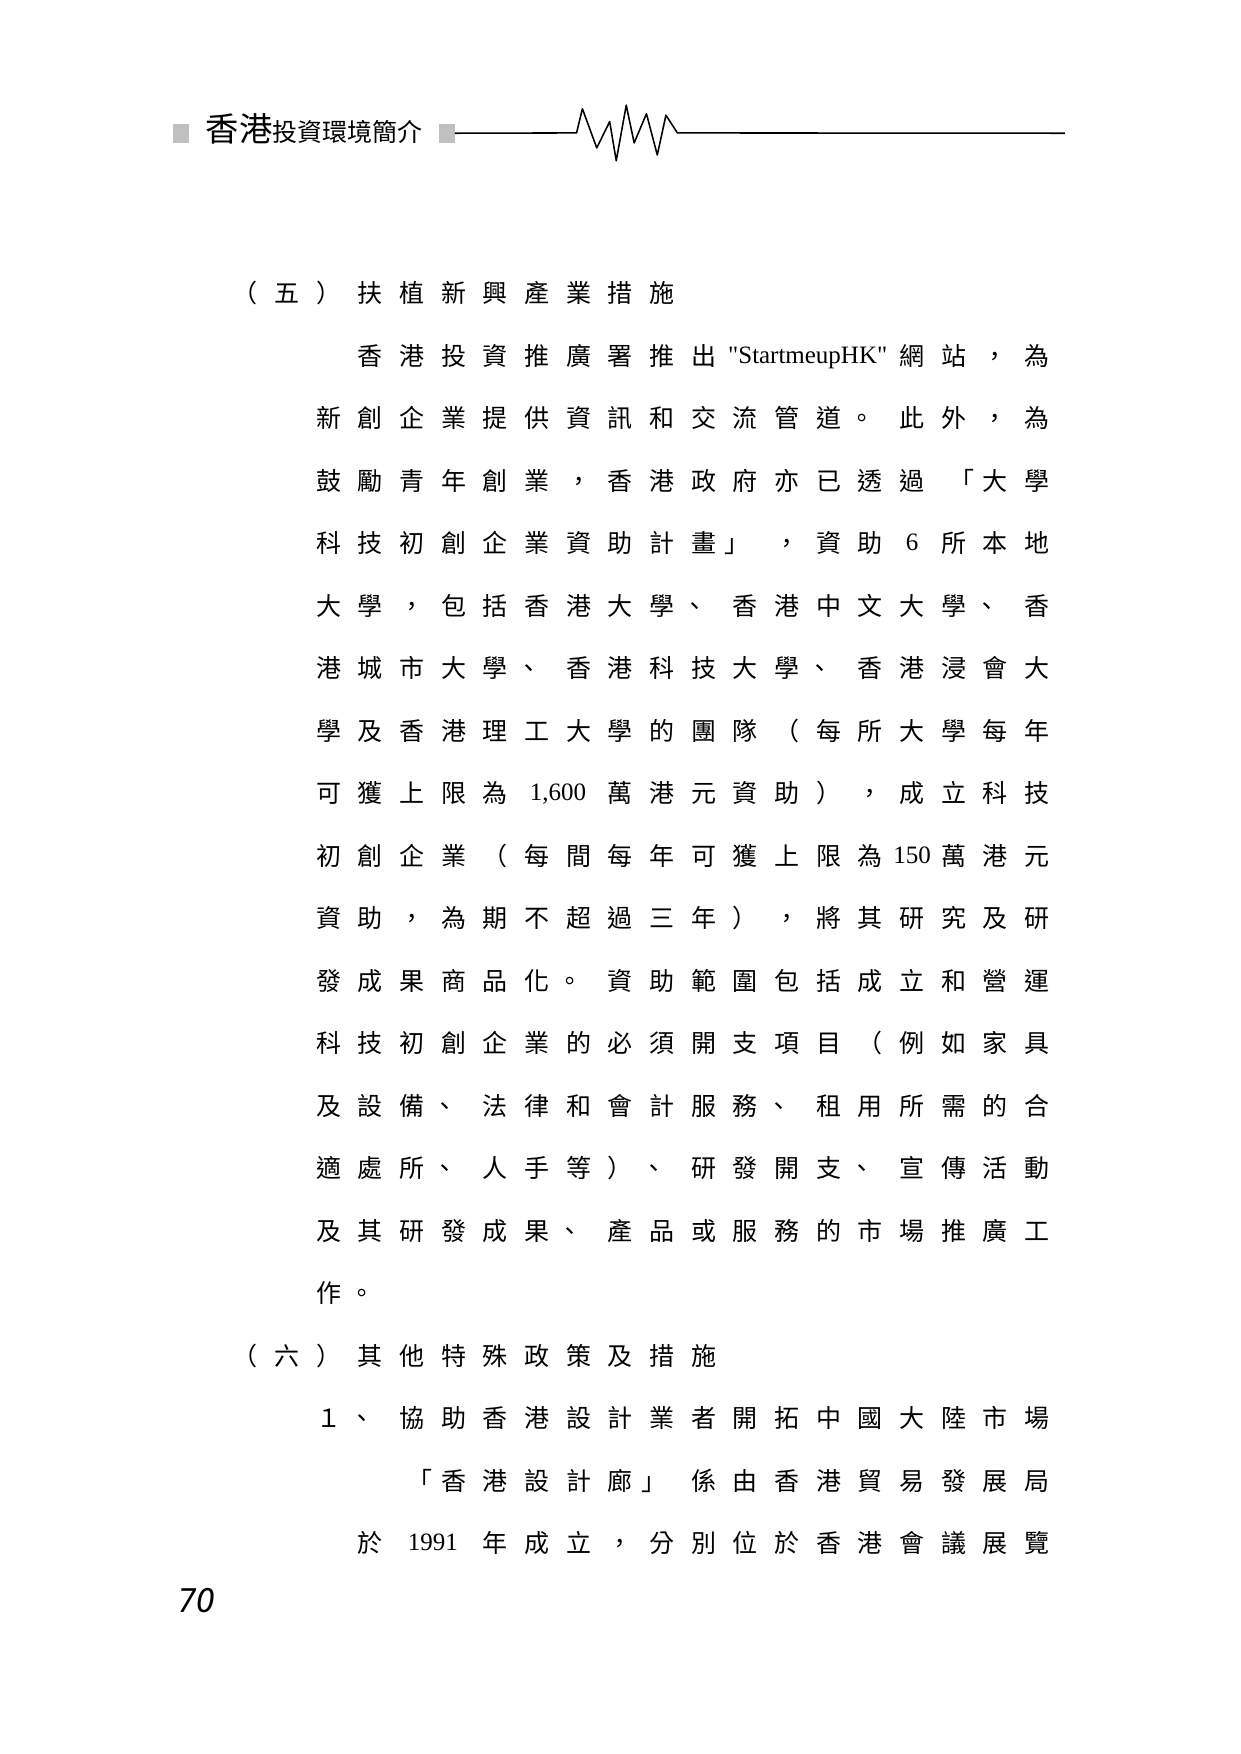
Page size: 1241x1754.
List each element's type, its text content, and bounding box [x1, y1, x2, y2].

text 香港投資推廣署推出"StartmeupHK"網站，為新創企業提供資訊和交流管道。此外，為鼓勵青年創業，香港政府亦已透過「大學科技初創企業資助計畫」，資助6所本地大學，包括香港大學、香港中文大學、香港城市大學、香港科技大學、香港浸會大學及香港理工大學的團隊（每所大學每年可獲上限為1,600萬港元資助），成立科技初創企業（每間每年可獲上限為150萬港元資助，為期不超過三年），將其研究及研發成果商品化。資助範圍包括成立和營運科技初創企業的必須開支項目（例如家具及設備、法律和會計服務、租用所需的合適處所、人手等）、研發開支、宣傳活動及其研發成果、產品或服務的市場推廣工作。 [281, 313, 1058, 1313]
text 「香港設計廊」係由香港貿易發展局於1991年成立，分別位於香港會議展覽 [330, 1438, 1058, 1563]
text （六）其他特殊政策及措施 [207, 1313, 1058, 1375]
text （五）扶植新興產業措施 [207, 250, 1058, 313]
text １、協助香港設計業者開拓中國大陸市場 [281, 1375, 1058, 1438]
